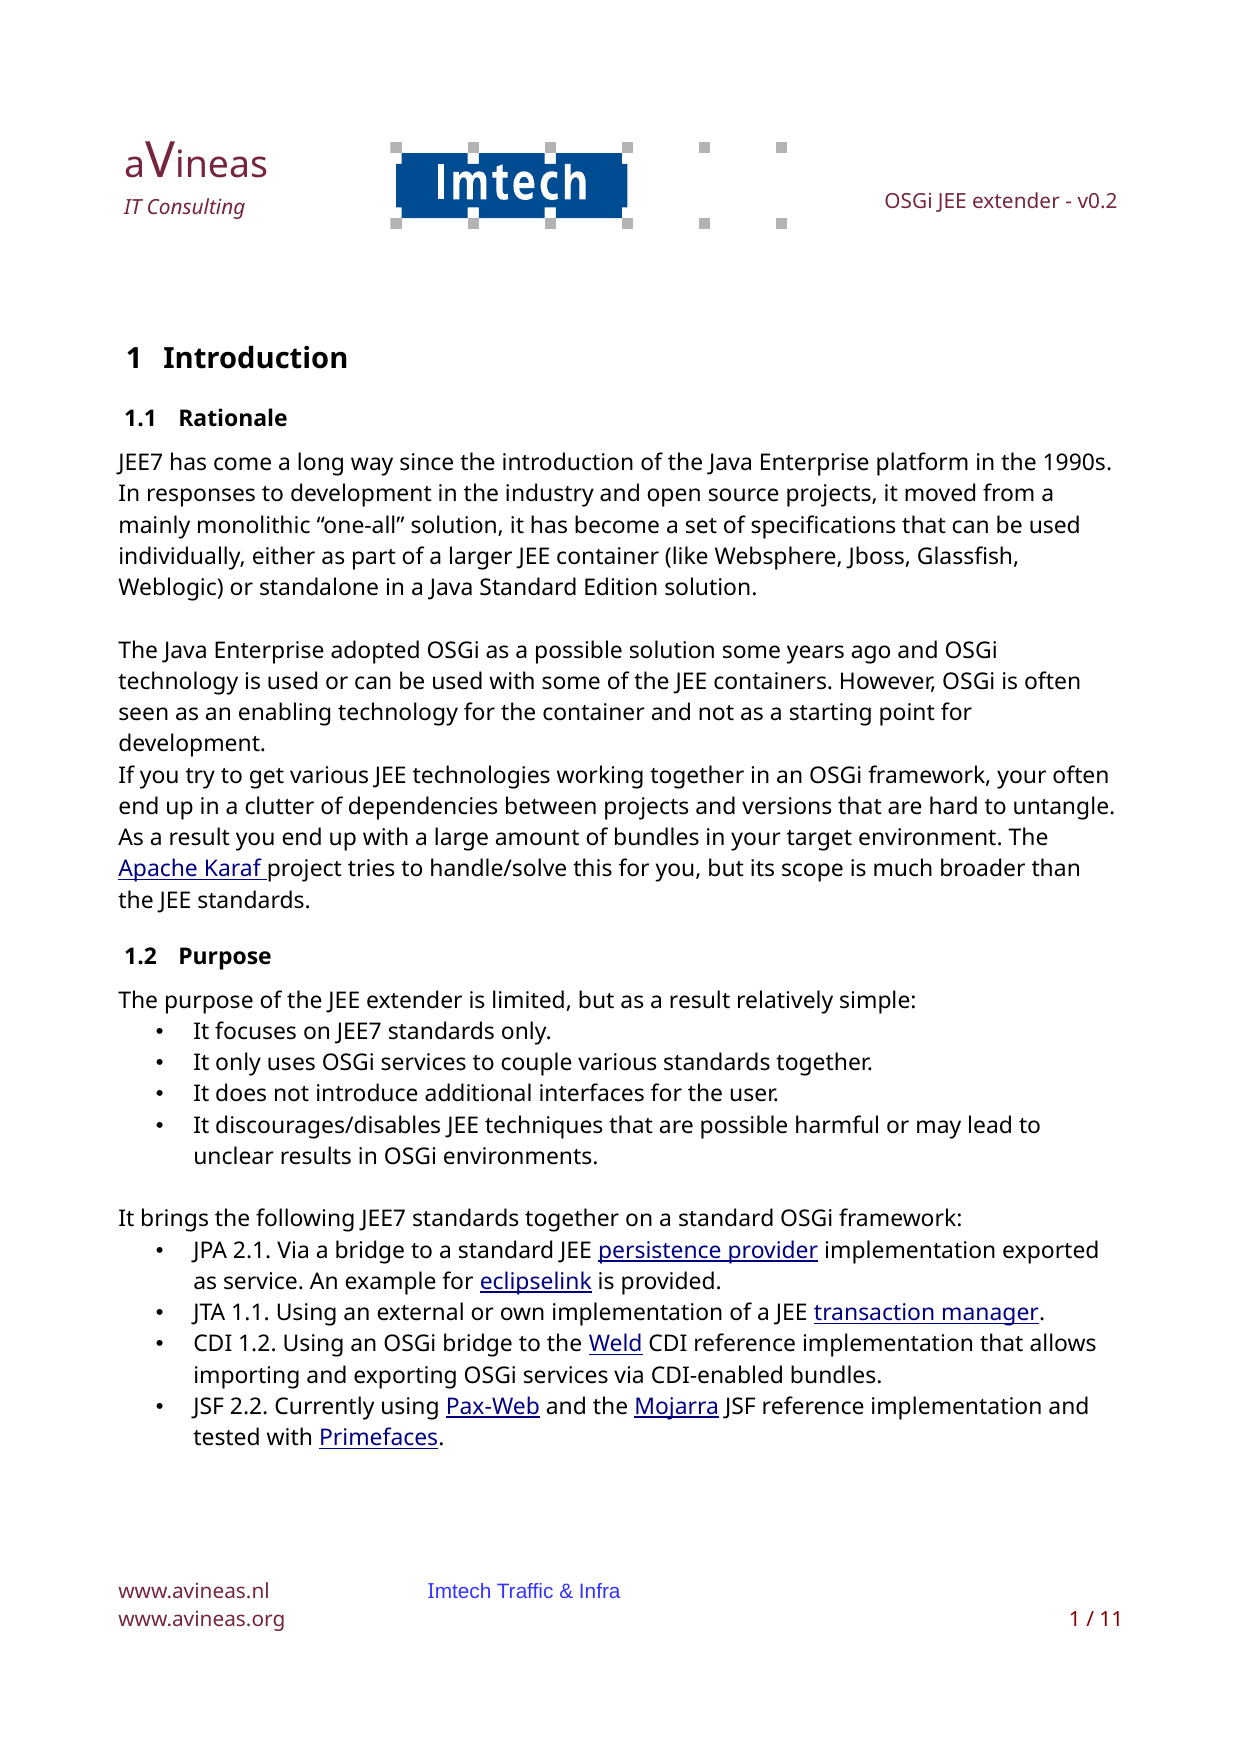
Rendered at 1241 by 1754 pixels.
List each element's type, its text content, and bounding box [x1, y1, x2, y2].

list It does not introduce additional interfaces for the user. [156, 1077, 1122, 1108]
list CDI 1.2. Using an OSGi bridge to the Weld CDI reference implementation that allows importing and exporting OSGi services via CDI-enabled bundles. [156, 1327, 1122, 1390]
list JTA 1.1. Using an external or own implementation of a JEE transaction manager. [156, 1296, 1122, 1327]
text The Java Enterprise adopted OSGi as a possible solution some years ago and OSGi technology is used or can be used with some of the JEE containers. However, OSGi is often seen as an enabling technology for the container and not as a starting point for development. [118, 633, 1122, 758]
subtitle Purpose [118, 940, 1122, 971]
subtitle Rationale [118, 402, 1122, 433]
text If you try to get various JEE technologies working together in an OSGi framework, your often end up in a clutter of dependencies between projects and versions that are hard to untangle. As a result you end up with a large amount of bundles in your target environment. The Apache Karaf project tries to handle/solve this for you, but its scope is much broader than the JEE standards. [118, 758, 1122, 915]
list JPA 2.1. Via a bridge to a standard JEE persistence provider implementation exported as service. An example for eclipselink is provided. [156, 1233, 1122, 1296]
list It focuses on JEE7 standards only. [156, 1015, 1122, 1046]
text It brings the following JEE7 standards together on a standard OSGi framework: [118, 1202, 1122, 1233]
subtitle Introduction [118, 338, 1122, 377]
list JSF 2.2. Currently using Pax-Web and the Mojarra JSF reference implementation and tested with Primefaces. [156, 1390, 1122, 1452]
list It only uses OSGi services to couple various standards together. [156, 1046, 1122, 1077]
text The purpose of the JEE extender is limited, but as a result relatively simple: [118, 983, 1122, 1015]
list It discourages/disables JEE techniques that are possible harmful or may lead to unclear results in OSGi environments. [156, 1108, 1122, 1171]
text JEE7 has come a long way since the introduction of the Java Enterprise platform in the 1990s. In responses to development in the industry and open source projects, it moved from a mainly monolithic “one-all” solution, it has become a set of specifications that can be used individually, either as part of a larger JEE container (like Websphere, Jboss, Glassfish, Weblogic) or standalone in a Java Standard Edition solution. [118, 446, 1122, 602]
